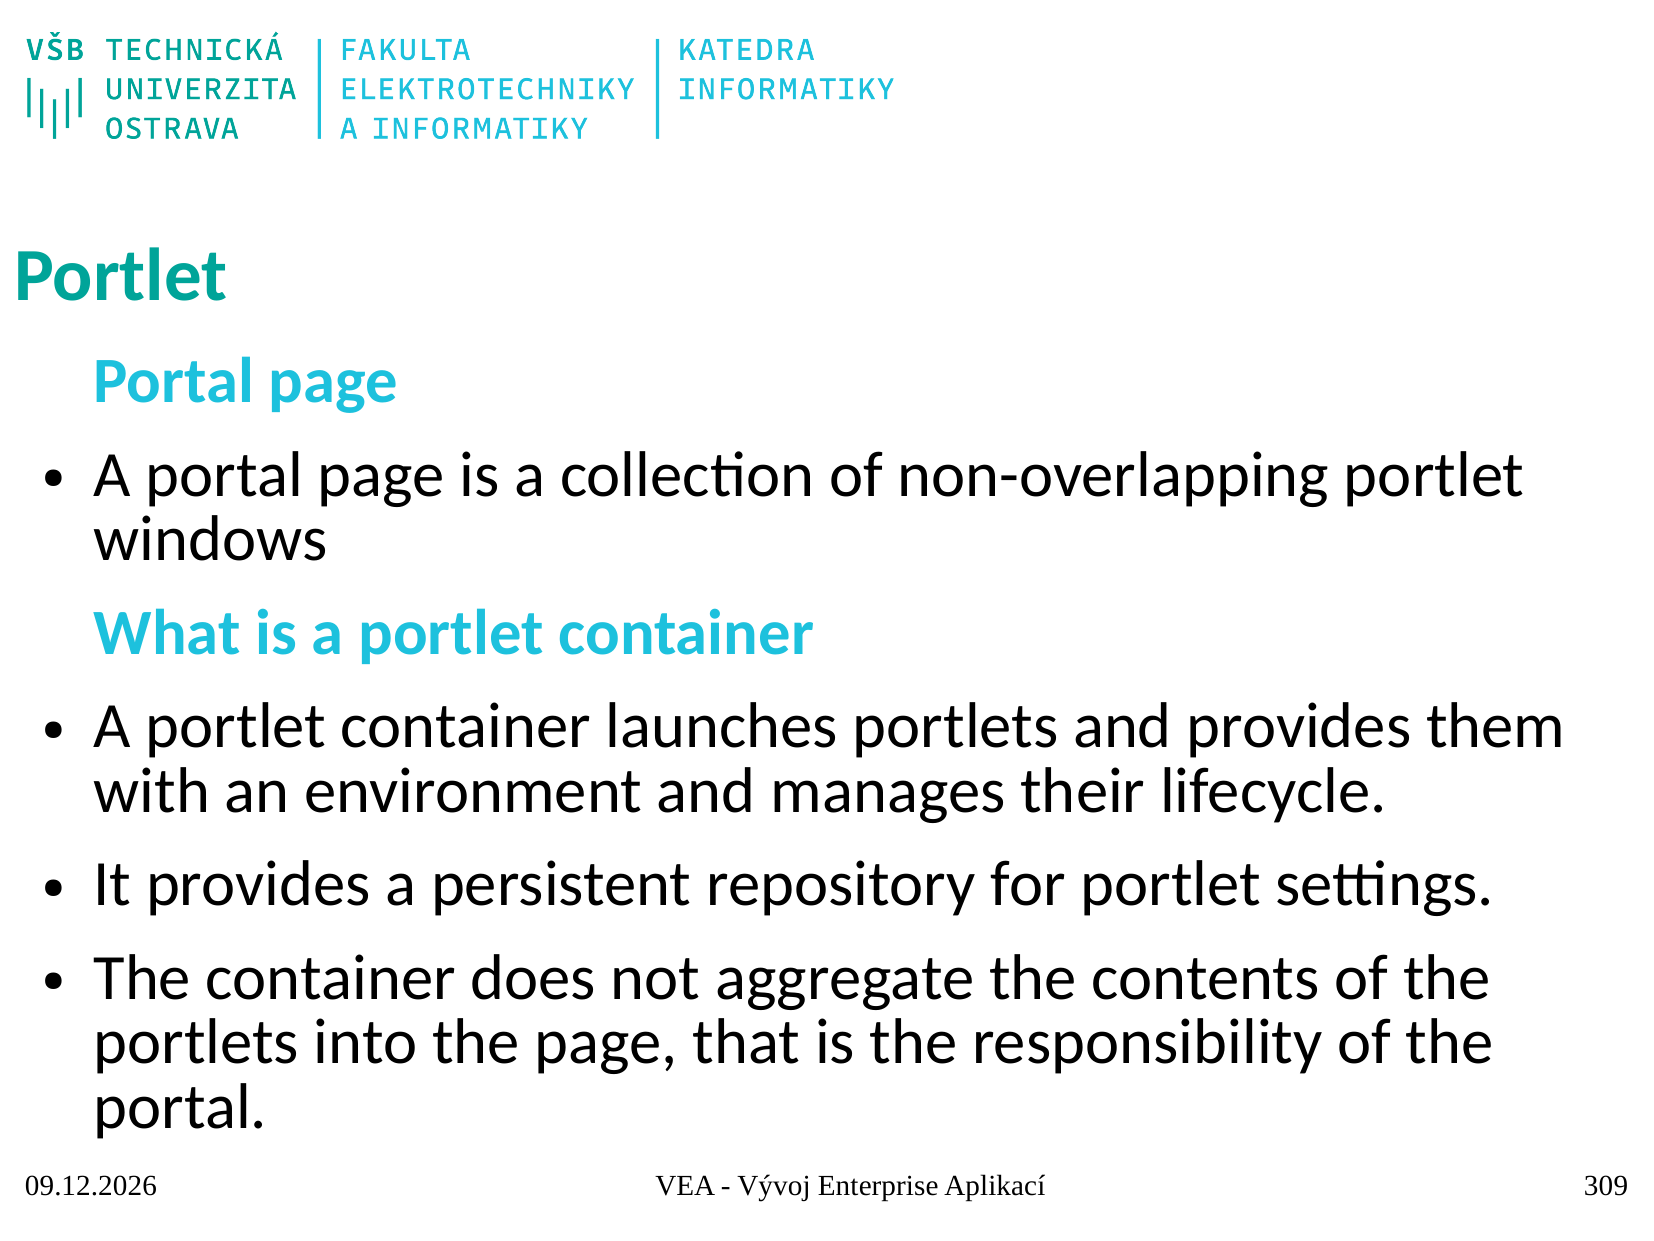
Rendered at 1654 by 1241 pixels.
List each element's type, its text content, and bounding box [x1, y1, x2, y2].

title Portlet [14, 165, 1619, 319]
list Portal page A portal page is a collection of non-overlapping portlet windows What is a portlet container A portlet container launches portlets and provides them with an environment and manages their lifecycle. It provides a persistent repository for portlet settings. The container does not aggregate the contents of the portlets into the page, that is the responsibility of the portal. [24, 354, 1629, 1146]
picture [26, 31, 894, 139]
